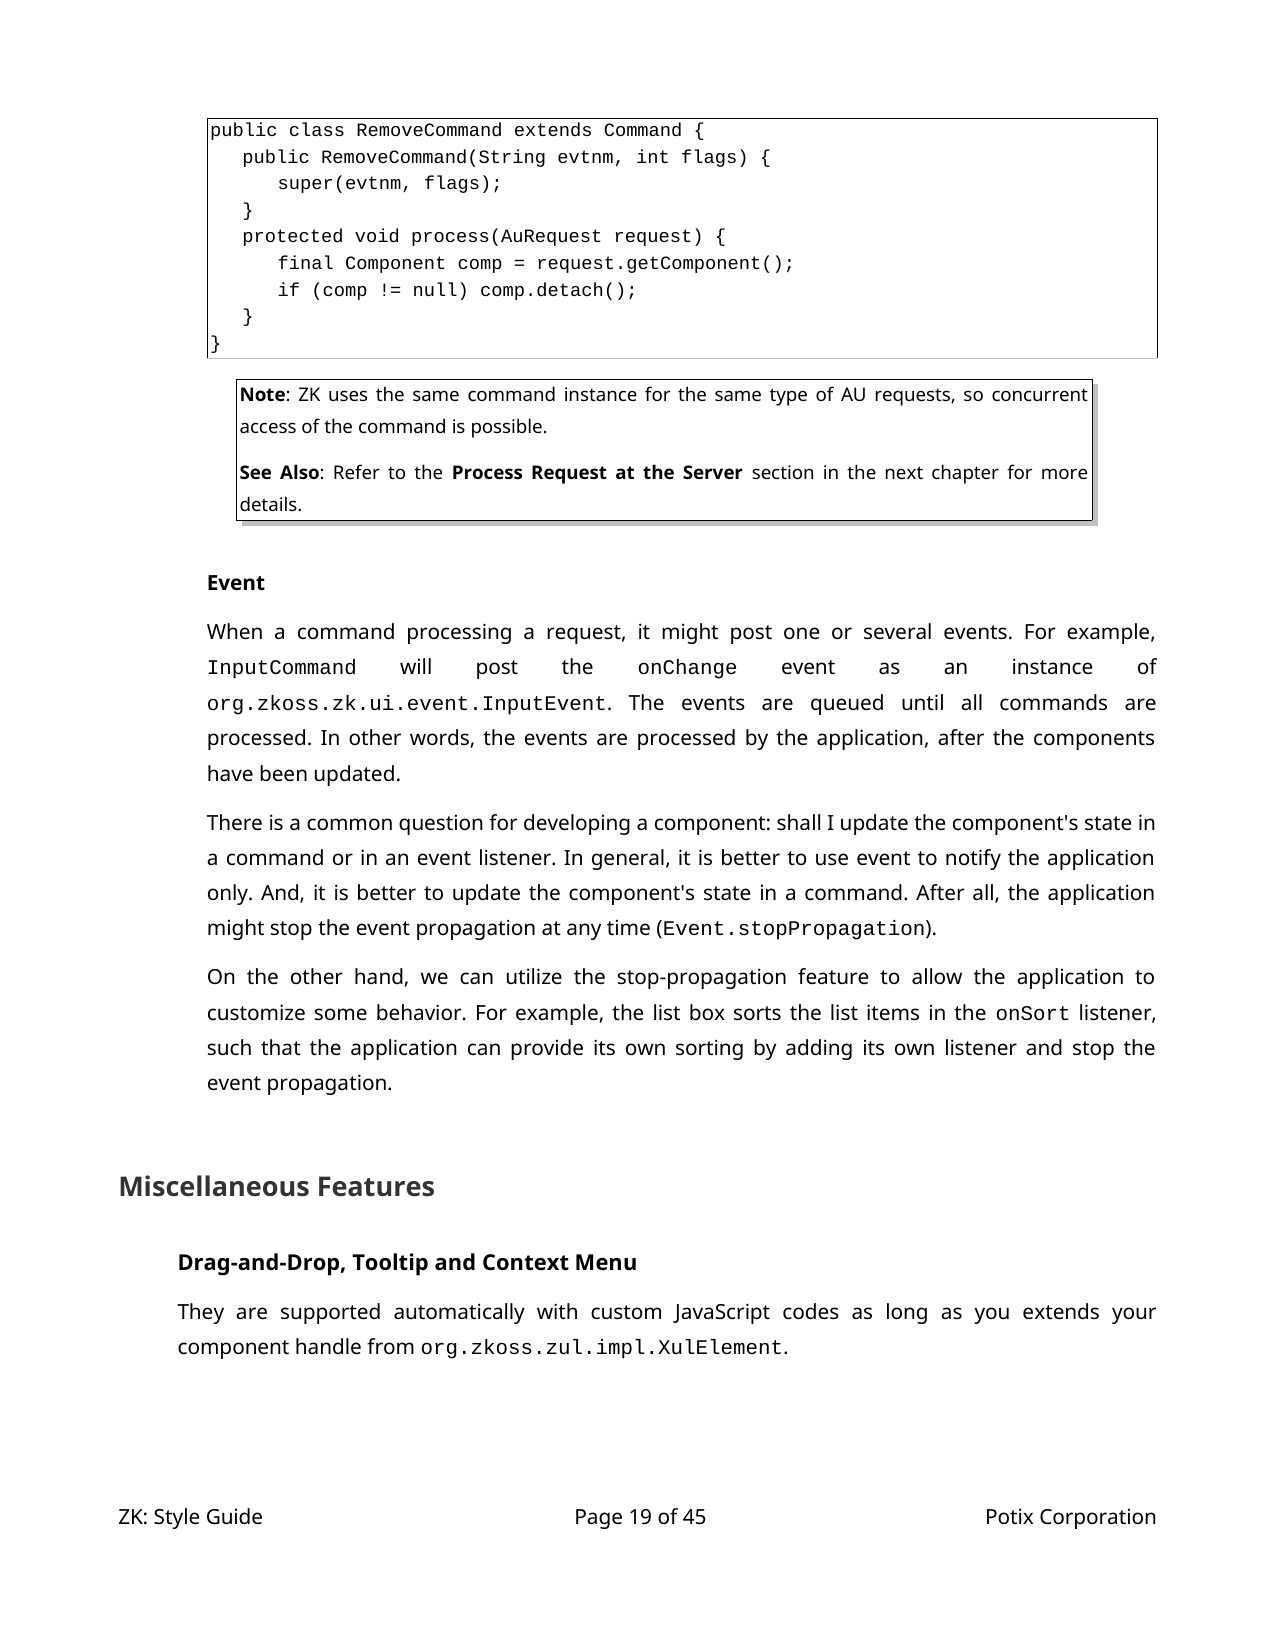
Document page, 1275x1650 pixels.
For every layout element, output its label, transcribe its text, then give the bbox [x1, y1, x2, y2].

subtitle Event [207, 568, 1157, 597]
subtitle Drag-and-Drop, Tooltip and Context Menu [177, 1247, 1157, 1277]
text public class RemoveCommand extends Command { public RemoveCommand(String evtnm, int flags) { super(evtnm, flags); } protected void process(AuRequest request) { final Component comp = request.getComponent(); if (comp != null) comp.detach(); } } [208, 119, 1157, 358]
subtitle Miscellaneous Features [118, 1167, 1157, 1204]
text They are supported automatically with custom JavaScript codes as long as you extends your component handle from org.zkoss.zul.impl.XulElement. [177, 1297, 1157, 1361]
text There is a common question for developing a component: shall I update the component's state in a command or in an event listener. In general, it is better to use event to notify the application only. And, it is better to update the component's state in a command. After all, the application might stop the event propagation at any time (Event.stopPropagation). [207, 808, 1157, 942]
text Note: ZK uses the same command instance for the same type of AU requests, so concurrent access of the command is possible. [237, 380, 1092, 439]
text When a command processing a request, it might post one or several events. For example, InputCommand will post the onChange event as an instance of org.zkoss.zk.ui.event.InputEvent. The events are queued until all commands are processed. In other words, the events are processed by the application, after the components have been updated. [207, 617, 1157, 787]
text On the other hand, we can utilize the stop-propagation feature to allow the application to customize some behavior. For example, the list box sorts the list items in the onSort listener, such that the application can provide its own sorting by adding its own listener and stop the event propagation. [207, 962, 1157, 1097]
text See Also: Refer to the Process Request at the Server section in the next chapter for more details. [237, 457, 1092, 520]
